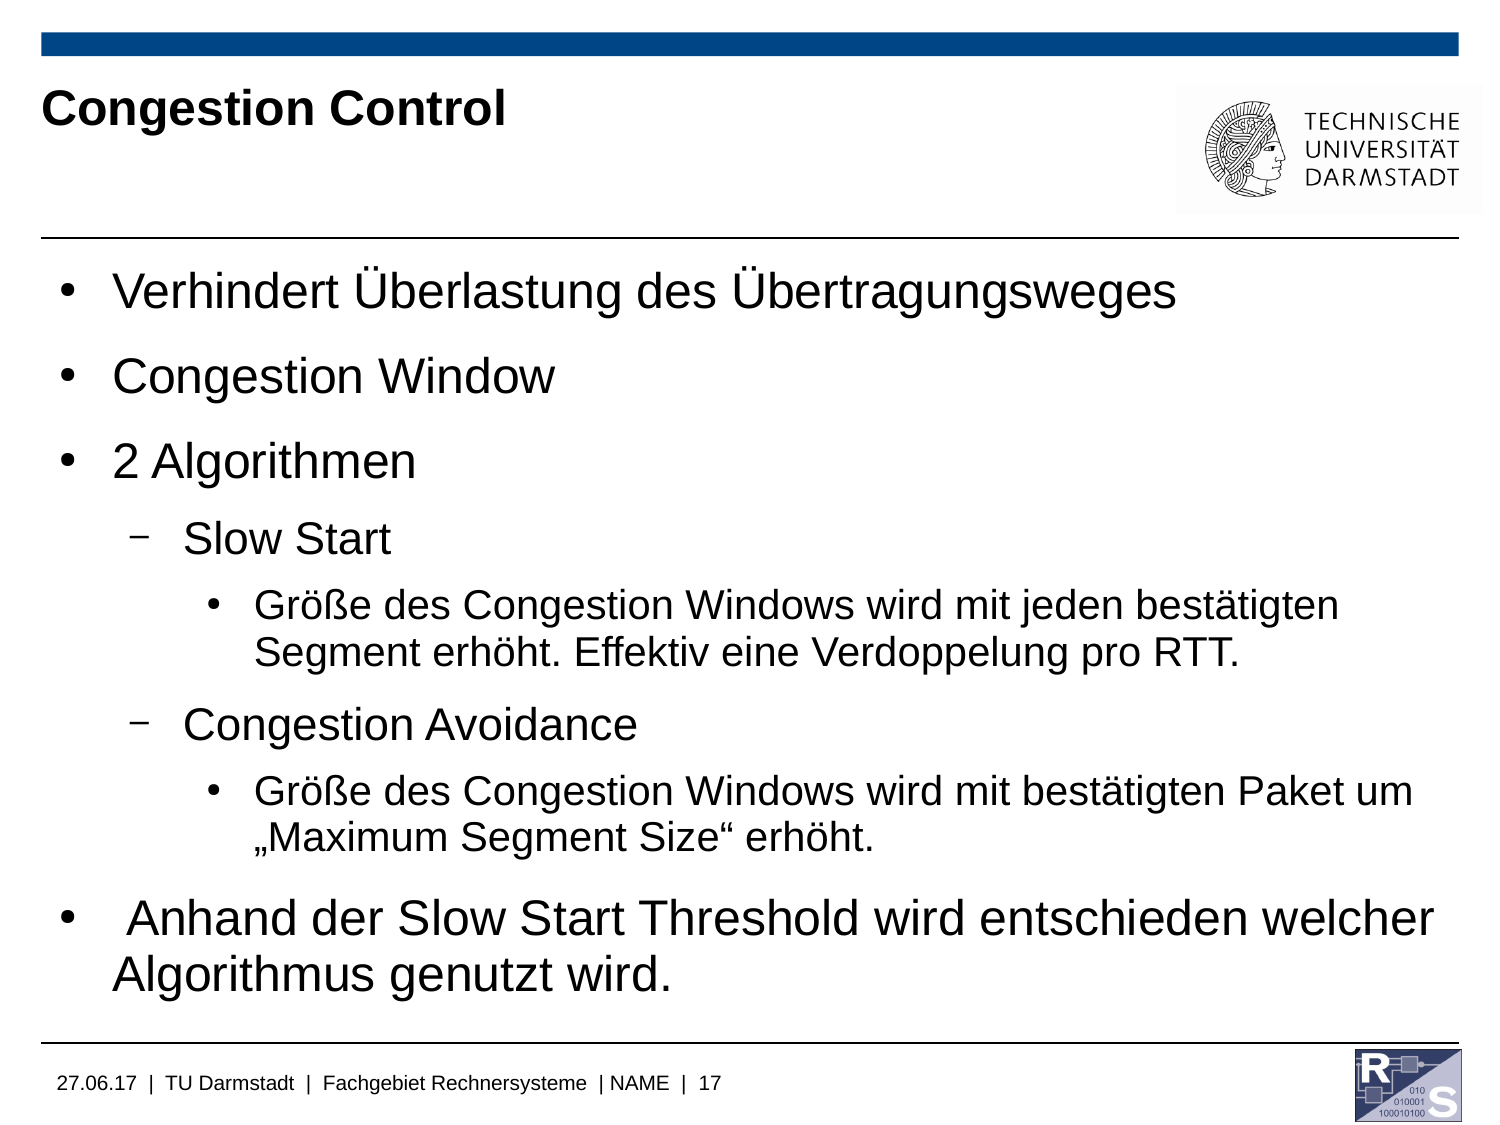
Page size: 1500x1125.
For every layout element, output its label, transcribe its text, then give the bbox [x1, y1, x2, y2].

list Verhindert Überlastung des Übertragungsweges Congestion Window 2 Algorithmen Slow Start Größe des Congestion Windows wird mit jeden bestätigten Segment erhöht. Effektiv eine Verdoppelung pro RTT. Congestion Avoidance Größe des Congestion Windows wird mit bestätigten Paket um „Maximum Segment Size“ erhöht. Anhand der Slow Start Threshold wird entschieden welcher Algorithmus genutzt wird. [41, 263, 1455, 1032]
picture [1355, 1049, 1462, 1122]
title Congestion Control [41, 32, 1131, 183]
